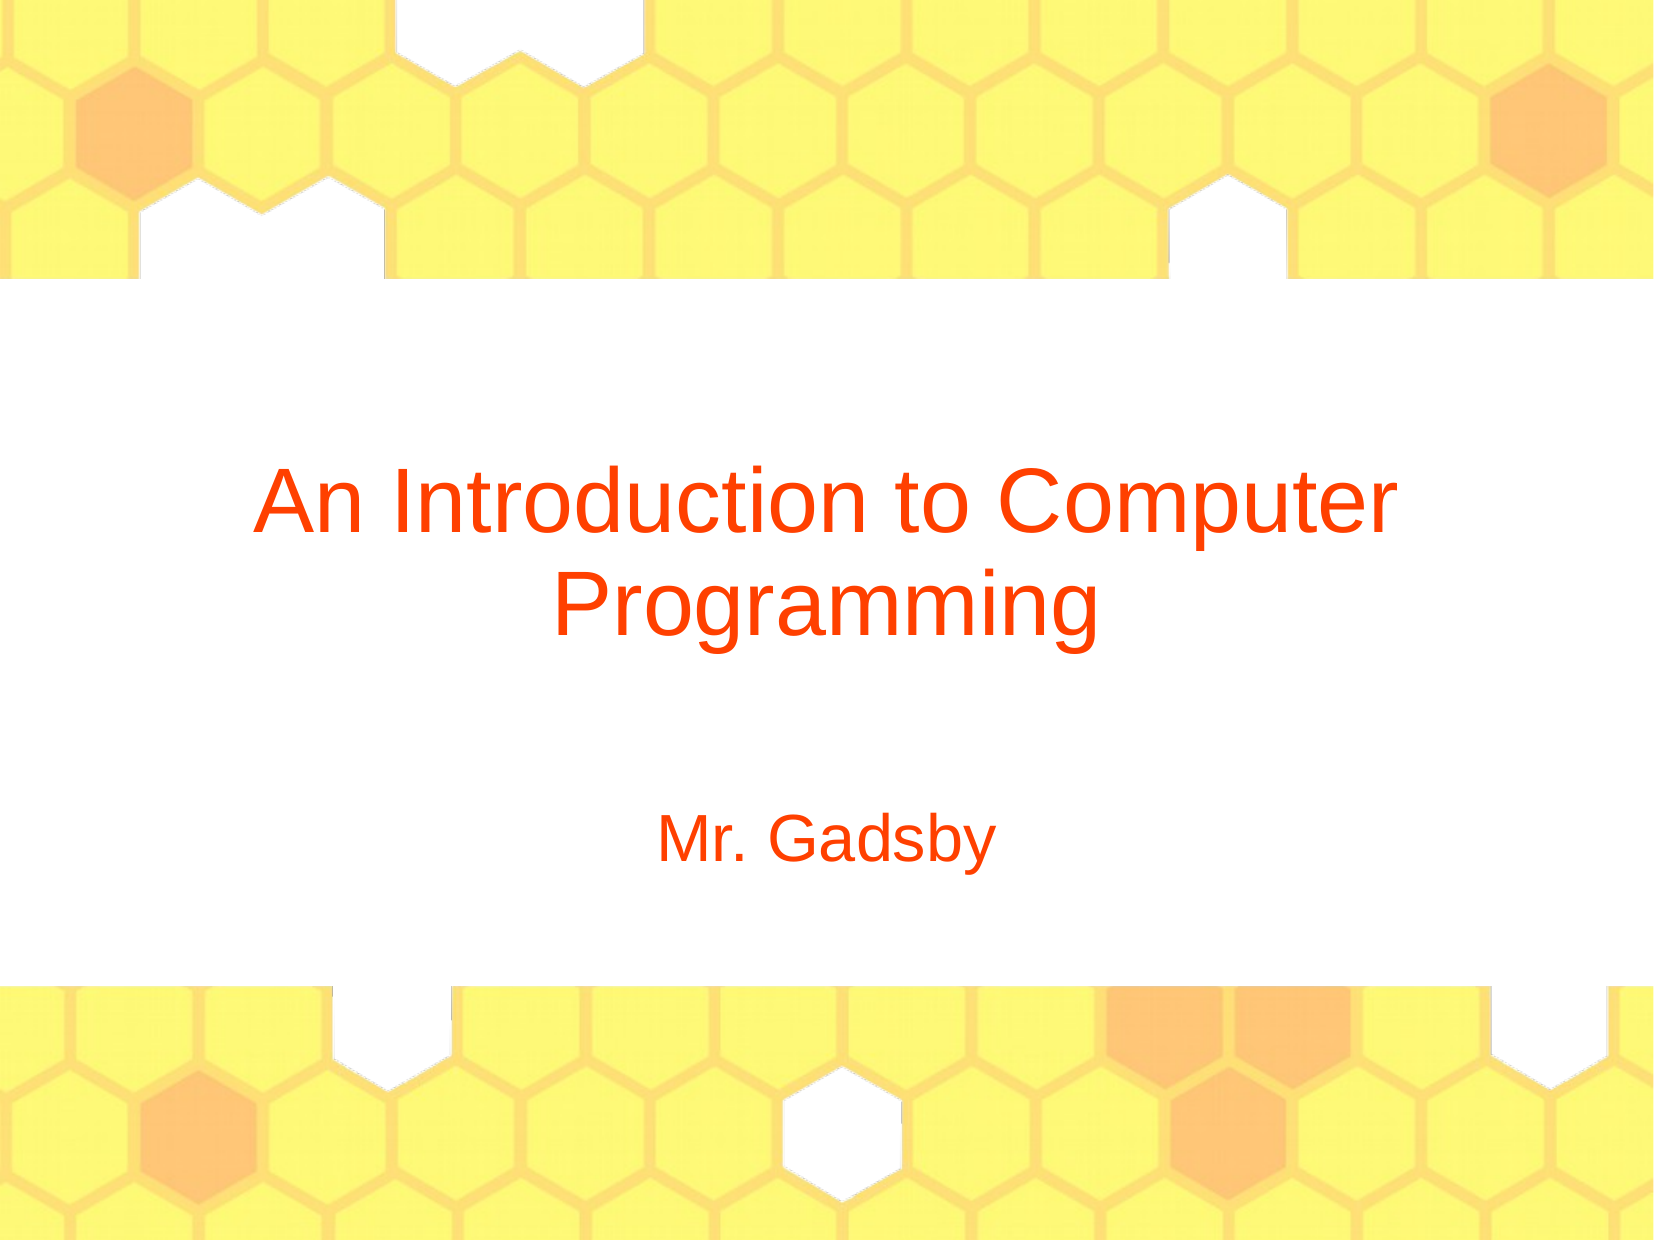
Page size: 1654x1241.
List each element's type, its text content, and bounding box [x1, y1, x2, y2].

picture [0, 0, 1654, 279]
subtitle Mr. Gadsby [82, 744, 1571, 934]
title An Introduction to Computer Programming [82, 418, 1571, 686]
picture [0, 986, 1654, 1240]
